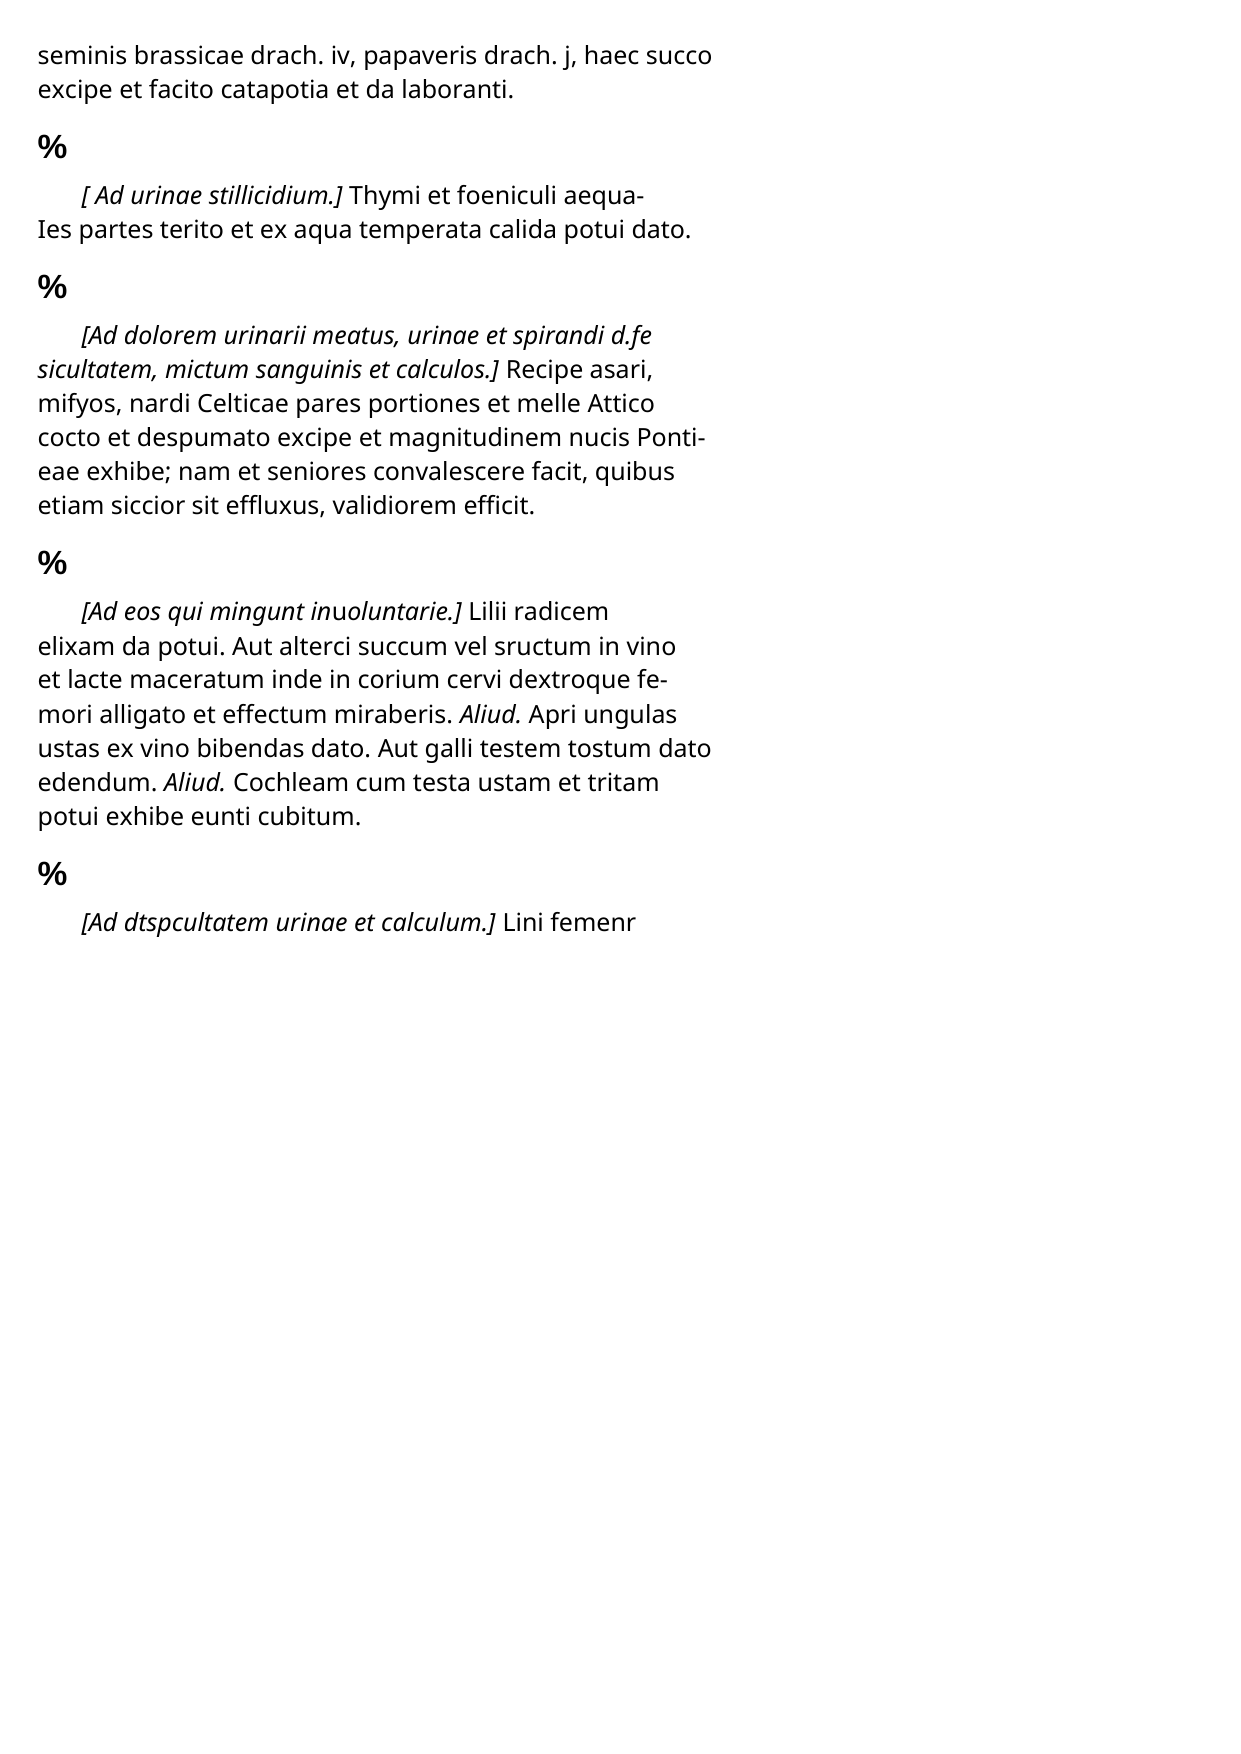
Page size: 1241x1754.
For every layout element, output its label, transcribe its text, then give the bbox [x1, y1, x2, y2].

subtitle % [37, 543, 1203, 582]
subtitle % [37, 853, 1203, 892]
subtitle % [37, 267, 1203, 305]
text seminis brassicae drach. iv, papaveris drach. j, haec succo excipe et facito catapotia et da laboranti. [37, 37, 1203, 106]
text [Ad eos qui mingunt inuoluntarie.] Lilii radicem elixam da potui. Aut alterci succum vel sructum in vino et lacte maceratum inde in corium cervi dextroque fe- mori alligato et effectum miraberis. Aliud. Apri ungulas ustas ex vino bibendas dato. Aut galli testem tostum dato edendum. Aliud. Cochleam cum testa ustam et tritam potui exhibe eunti cubitum. [37, 594, 1203, 832]
subtitle % [37, 126, 1203, 165]
text [Ad dolorem urinarii meatus, urinae et spirandi d.fe sicultatem, mictum sanguinis et calculos.] Recipe asari, mifyos, nardi Celticae pares portiones et melle Attico cocto et despumato excipe et magnitudinem nucis Ponti- eae exhibe; nam et seniores convalescere facit, quibus etiam siccior sit effluxus, validiorem efficit. [37, 318, 1203, 522]
text [Ad dtspcultatem urinae et calculum.] Lini femenr [37, 904, 1203, 938]
text [ Ad urinae stillicidium.] Thymi et foeniculi aequa- Ies partes terito et ex aqua temperata calida potui dato. [37, 178, 1203, 246]
